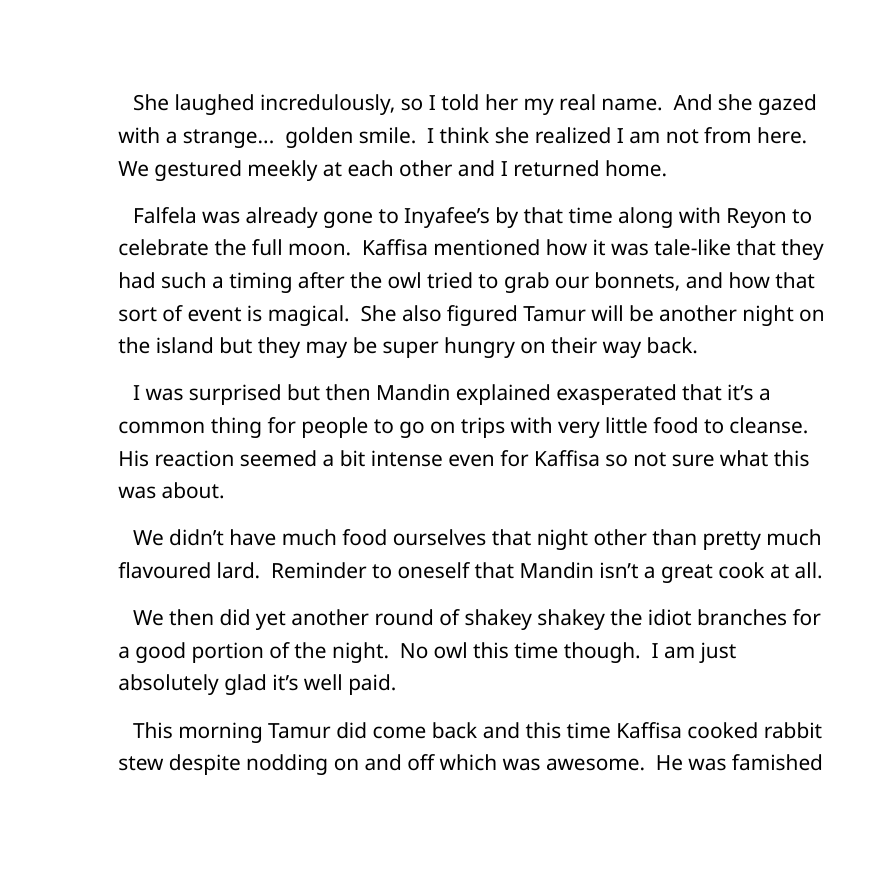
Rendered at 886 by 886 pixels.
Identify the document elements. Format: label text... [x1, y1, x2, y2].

text She laughed incredulously, so I told her my real name. And she gazed with a strange... golden smile. I think she realized I am not from here. We gestured meekly at each other and I returned home. [118, 88, 827, 182]
text Falfela was already gone to Inyafee’s by that time along with Reyon to celebrate the full moon. Kaffisa mentioned how it was tale-like that they had such a timing after the owl tried to grab our bonnets, and how that sort of event is magical. She also figured Tamur will be another night on the island but they may be super hungry on their way back. [118, 201, 827, 360]
text This morning Tamur did come back and this time Kaffisa cooked rabbit stew despite nodding on and off which was awesome. He was famished [118, 716, 827, 777]
text We didn’t have much food ourselves that night other than pretty much flavoured lard. Reminder to oneself that Mandin isn’t a great cook at all. [118, 523, 827, 584]
text I was surprised but then Mandin explained exasperated that it’s a common thing for people to go on trips with very little food to cleanse. His reaction seemed a bit intense even for Kaffisa so not sure what this was about. [118, 378, 827, 505]
text We then did yet another round of shakey shakey the idiot branches for a good portion of the night. No owl this time though. I am just absolutely glad it’s well paid. [118, 603, 827, 697]
